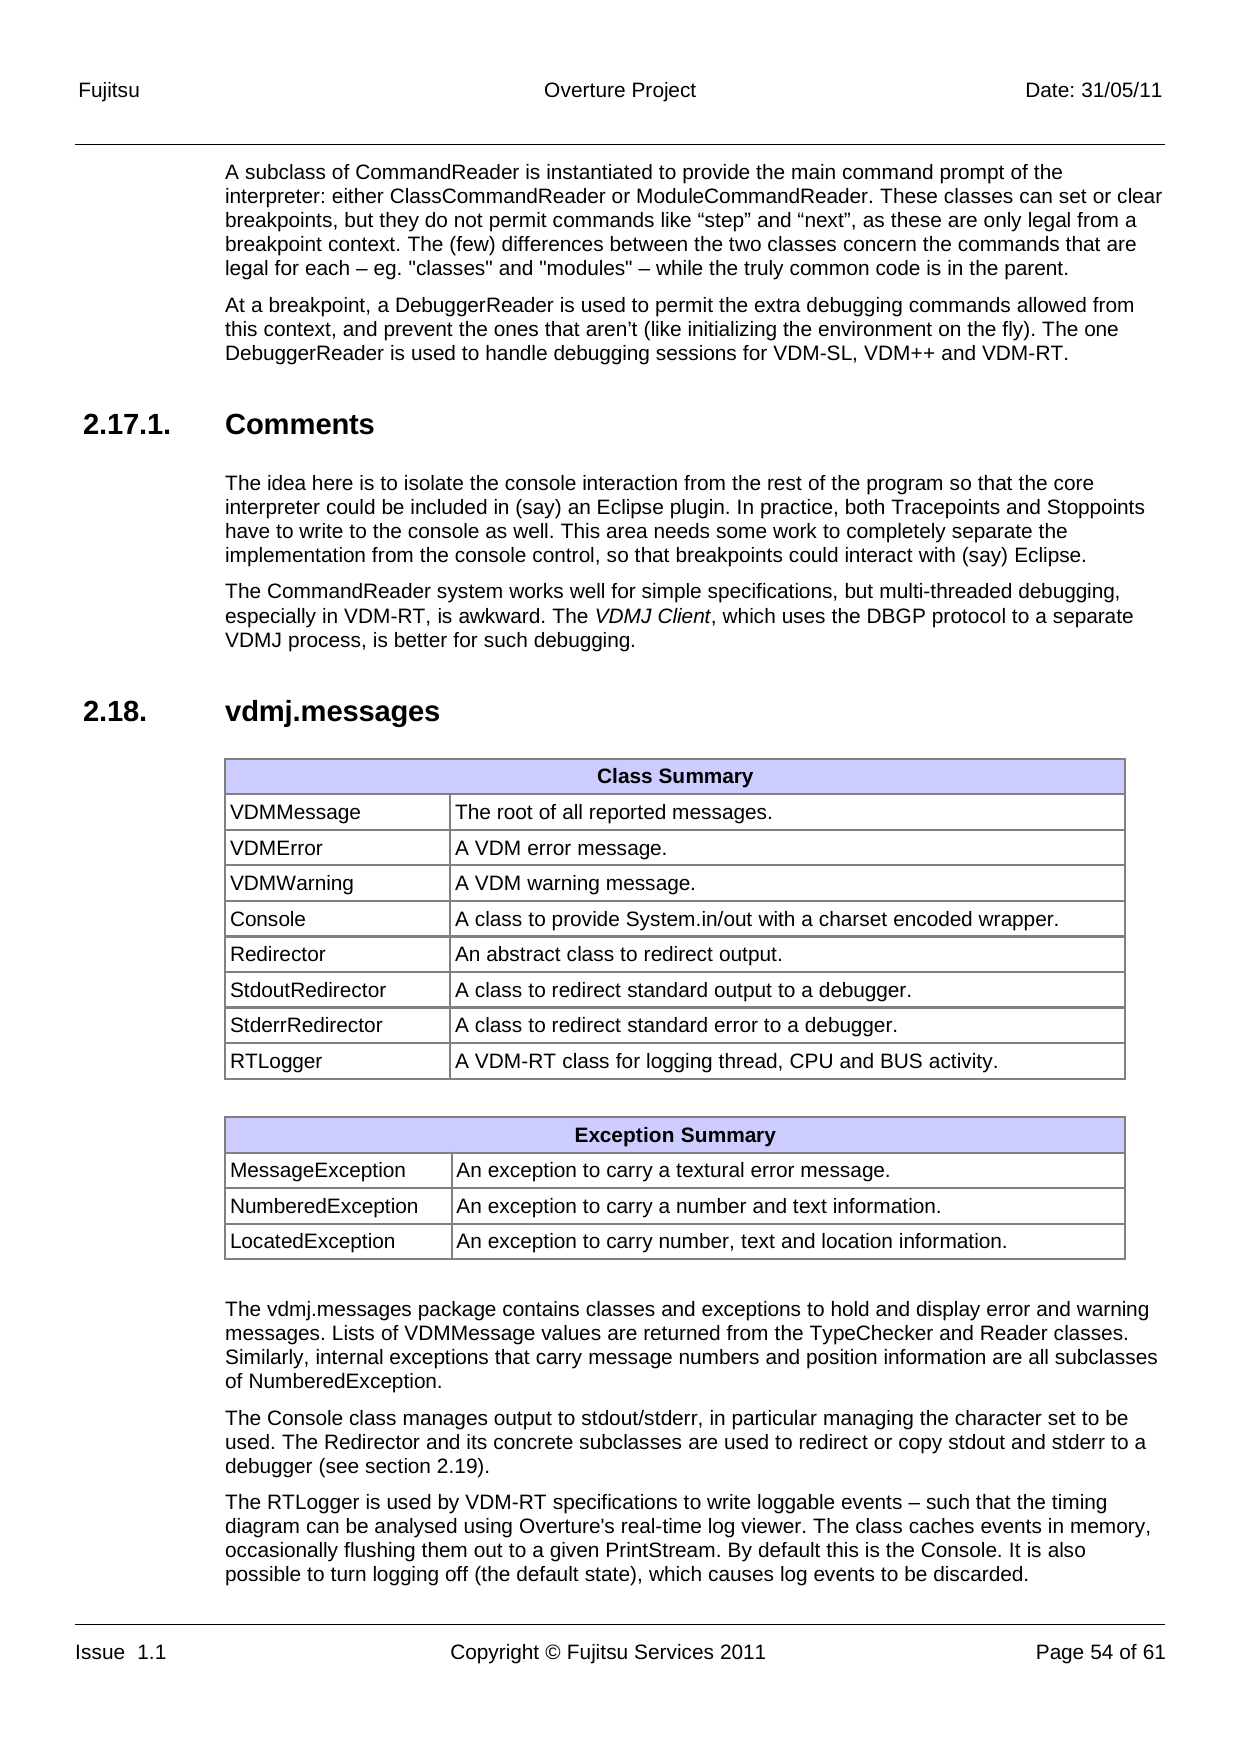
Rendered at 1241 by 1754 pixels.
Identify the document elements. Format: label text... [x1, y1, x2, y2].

subtitle Comments [75, 407, 1165, 441]
text The idea here is to isolate the console interaction from the rest of the program so that the core interpreter could be included in (say) an Eclipse plugin. In practice, both Tracepoints and Stoppoints have to write to the console as well. This area needs some work to completely separate the implementation from the console control, so that breakpoints could interact with (say) Eclipse. [225, 471, 1165, 567]
table_cell A class to provide System.in/out with a charset encoded wrapper. [451, 902, 1124, 935]
text The RTLogger is used by VDM-RT specifications to write loggable events – such that the timing diagram can be analysed using Overture's real-time log viewer. The class caches events in memory, occasionally flushing them out to a given PrintStream. By default this is the Console. It is also possible to turn logging off (the default state), which causes log events to be discarded. [225, 1490, 1165, 1586]
table_cell An abstract class to redirect output. [451, 938, 1124, 971]
table_cell VDMError [226, 831, 449, 864]
text At a breakpoint, a DebuggerReader is used to permit the extra debugging commands allowed from this context, and prevent the ones that aren’t (like initializing the environment on the fly). The one DebuggerReader is used to handle debugging sessions for VDM-SL, VDM++ and VDM-RT. [225, 292, 1165, 365]
table_header Class Summary [226, 760, 1124, 793]
subtitle vdmj.messages [75, 694, 1165, 728]
table_cell RTLogger [226, 1044, 449, 1077]
table_cell A VDM-RT class for logging thread, CPU and BUS activity. [451, 1044, 1124, 1077]
table_cell An exception to carry a textural error message. [453, 1154, 1124, 1187]
table_cell StderrRedirector [226, 1009, 449, 1042]
table_cell LocatedException [226, 1225, 451, 1258]
table_cell An exception to carry a number and text information. [453, 1189, 1124, 1223]
table_cell Console [226, 902, 449, 935]
table_cell StdoutRedirector [226, 973, 449, 1006]
text A subclass of CommandReader is instantiated to provide the main command prompt of the interpreter: either ClassCommandReader or ModuleCommandReader. These classes can set or clear breakpoints, but they do not permit commands like “step” and “next”, as these are only legal from a breakpoint context. The (few) differences between the two classes concern the commands that are legal for each – eg. "classes" and "modules" – while the truly common code is in the parent. [225, 160, 1165, 280]
table_cell NumberedException [226, 1189, 451, 1223]
table_cell MessageException [226, 1154, 451, 1187]
table_cell A VDM warning message. [451, 866, 1124, 900]
table_cell A class to redirect standard error to a debugger. [451, 1009, 1124, 1042]
table_cell A VDM error message. [451, 831, 1124, 864]
text The Console class manages output to stdout/stderr, in particular managing the character set to be used. The Redirector and its concrete subclasses are used to redirect or copy stdout and stderr to a debugger (see section 2.19). [225, 1406, 1165, 1478]
table_cell VDMWarning [226, 866, 449, 900]
table_cell The root of all reported messages. [451, 795, 1124, 829]
text The CommandReader system works well for simple specifications, but multi-threaded debugging, especially in VDM-RT, is awkward. The VDMJ Client, which uses the DBGP protocol to a separate VDMJ process, is better for such debugging. [225, 579, 1165, 652]
text The vdmj.messages package contains classes and exceptions to hold and display error and warning messages. Lists of VDMMessage values are returned from the TypeChecker and Reader classes. Similarly, internal exceptions that carry message numbers and position information are all subclasses of NumberedException. [225, 1297, 1165, 1393]
table_cell VDMMessage [226, 795, 449, 829]
table_cell Redirector [226, 938, 449, 971]
table_header Exception Summary [226, 1118, 1124, 1152]
table_cell An exception to carry number, text and location information. [453, 1225, 1124, 1258]
table_cell A class to redirect standard output to a debugger. [451, 973, 1124, 1006]
